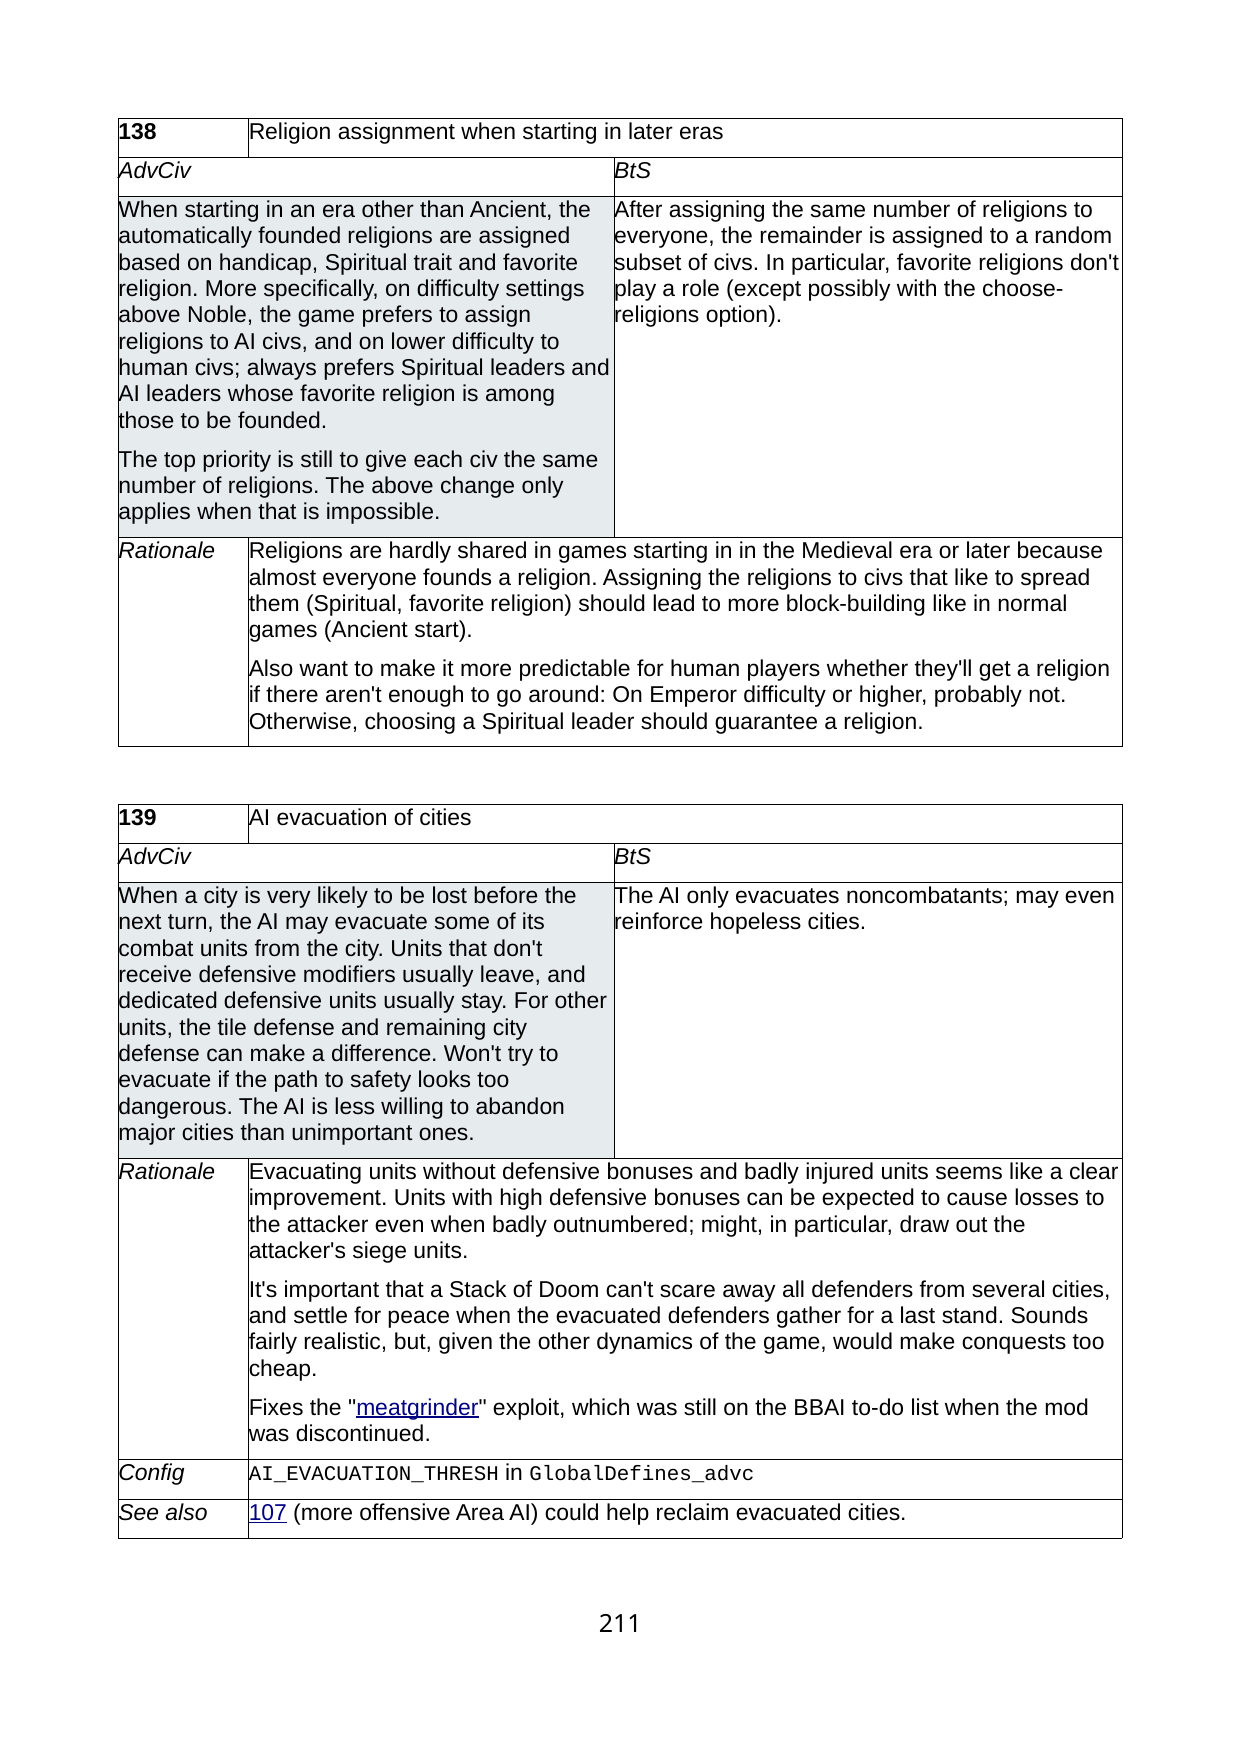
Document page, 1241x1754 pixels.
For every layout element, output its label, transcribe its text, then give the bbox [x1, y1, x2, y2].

table_cell BtS [615, 158, 1122, 196]
table_header Religion assignment when starting in later eras [249, 119, 1122, 157]
table_cell Rationale [119, 538, 248, 746]
table_cell The AI only evacuates noncombatants; may even reinforce hopeless cities. [615, 883, 1122, 1158]
table_cell Config [119, 1460, 248, 1499]
table_cell Religions are hardly shared in games starting in in the Medieval era or later because almost everyone founds a religion. Assigning the religions to civs that like to spread them (Spiritual, favorite religion) should lead to more block-building like in normal games (Ancient start). Also want to make it more predictable for human players whether they'll get a religion if there aren't enough to go around: On Emperor difficulty or higher, probably not. Otherwise, choosing a Spiritual leader should guarantee a religion. [249, 538, 1122, 746]
table_cell AdvCiv [119, 158, 614, 196]
table_header AI evacuation of cities [249, 805, 1122, 843]
table_cell When a city is very likely to be lost before the next turn, the AI may evacuate some of its combat units from the city. Units that don't receive defensive modifiers usually leave, and dedicated defensive units usually stay. For other units, the tile defense and remaining city defense can make a difference. Won't try to evacuate if the path to safety looks too dangerous. The AI is less willing to abandon major cities than unimportant ones. [119, 883, 614, 1158]
table_cell See also [119, 1500, 248, 1538]
table_header 139 [119, 805, 248, 843]
table_cell After assigning the same number of religions to everyone, the remainder is assigned to a random subset of civs. In particular, favorite religions don't play a role (except possibly with the choose-religions option). [615, 197, 1122, 537]
table_cell BtS [615, 844, 1122, 882]
table_cell 107 (more offensive Area AI) could help reclaim evacuated cities. [249, 1500, 1122, 1538]
table_cell AdvCiv [119, 844, 614, 882]
table_cell When starting in an era other than Ancient, the automatically founded religions are assigned based on handicap, Spiritual trait and favorite religion. More specifically, on difficulty settings above Noble, the game prefers to assign religions to AI civs, and on lower difficulty to human civs; always prefers Spiritual leaders and AI leaders whose favorite religion is among those to be founded. The top priority is still to give each civ the same number of religions. The above change only applies when that is impossible. [119, 197, 614, 537]
table_cell Evacuating units without defensive bonuses and badly injured units seems like a clear improvement. Units with high defensive bonuses can be expected to cause losses to the attacker even when badly outnumbered; might, in particular, draw out the attacker's siege units. It's important that a Stack of Doom can't scare away all defenders from several cities, and settle for peace when the evacuated defenders gather for a last stand. Sounds fairly realistic, but, given the other dynamics of the game, would make conquests too cheap. Fixes the "meatgrinder" exploit, which was still on the BBAI to-do list when the mod was discontinued. [249, 1159, 1122, 1458]
table_cell AI_EVACUATION_THRESH in GlobalDefines_advc [249, 1460, 1122, 1499]
table_cell Rationale [119, 1159, 248, 1458]
table_header 138 [119, 119, 248, 157]
